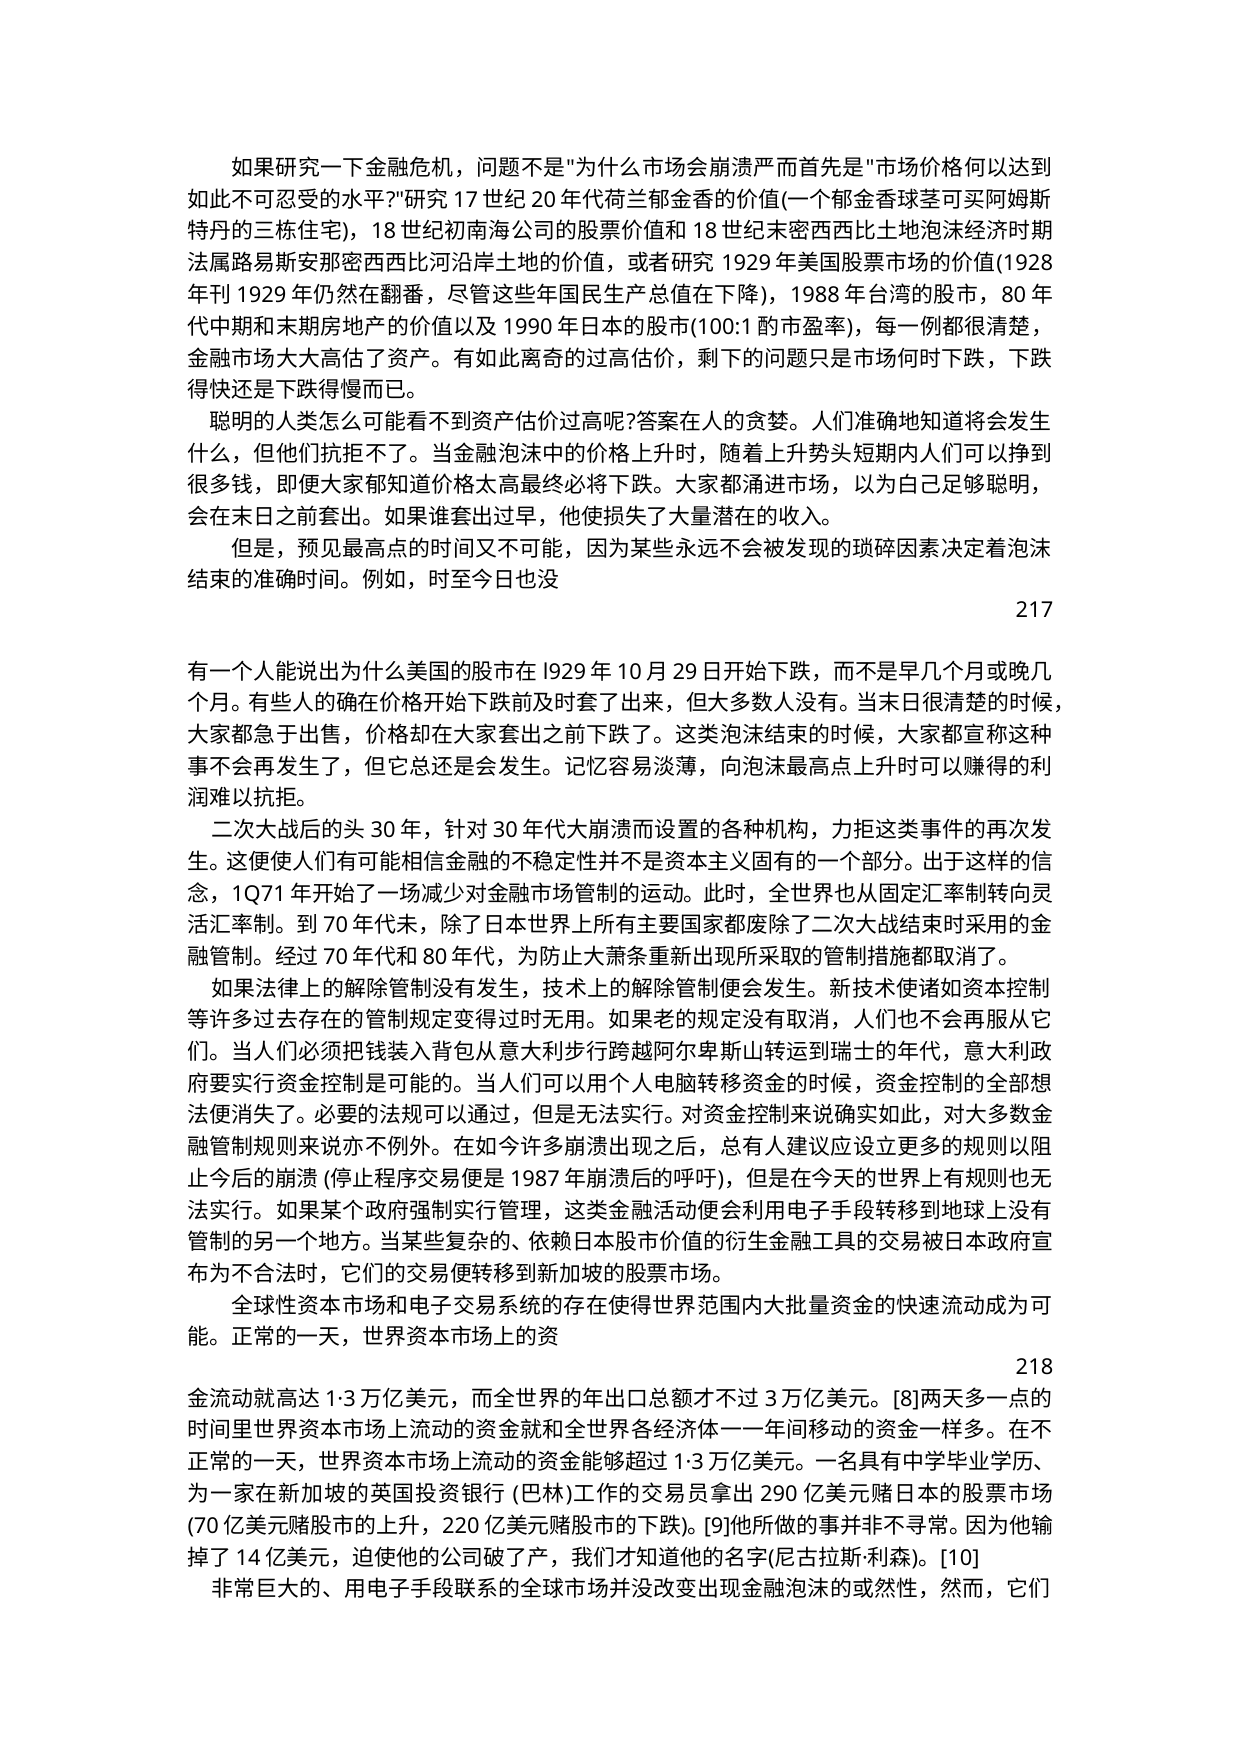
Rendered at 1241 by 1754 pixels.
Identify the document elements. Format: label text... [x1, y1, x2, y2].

text 有一个人能说出为什么美国的股市在l929年10月29日开始下跌，而不是早几个月或晚几个月。有些人的确在价格开始下跌前及时套了出来，但大多数人没有。当末日很清楚的时候，大家都急于出售，价格却在大家套出之前下跌了。这类泡沫结束的时候，大家都宣称这种事不会再发生了，但它总还是会发生。记忆容易淡薄，向泡沫最高点上升时可以赚得的利润难以抗拒。 [187, 654, 1053, 812]
text 如果法律上的解除管制没有发生，技术上的解除管制便会发生。新技术使诸如资本控制等许多过去存在的管制规定变得过时无用。如果老的规定没有取消，人们也不会再服从它们。当人们必须把钱装入背包从意大利步行跨越阿尔卑斯山转运到瑞士的年代，意大利政府要实行资金控制是可能的。当人们可以用个人电脑转移资金的时候，资金控制的全部想法便消失了。必要的法规可以通过，但是无法实行。对资金控制来说确实如此，对大多数金融管制规则来说亦不例外。在如今许多崩溃出现之后，总有人建议应设立更多的规则以阻止今后的崩溃 (停止程序交易便是1987年崩溃后的呼吁)，但是在今天的世界上有规则也无法实行。如果某个政府强制实行管理，这类金融活动便会利用电子手段转移到地球上没有管制的另一个地方。当某些复杂的、依赖日本股市价值的衍生金融工具的交易被日本政府宣布为不合法时，它们的交易便转移到新加坡的股票市场。 [187, 971, 1053, 1288]
text 如果研究一下金融危机，问题不是"为什么市场会崩溃严而首先是"市场价格何以达到如此不可忍受的水平?"研究17世纪20年代荷兰郁金香的价值(一个郁金香球茎可买阿姆斯特丹的三栋住宅)，18世纪初南海公司的股票价值和18世纪末密西西比土地泡沫经济时期法属路易斯安那密西西比河沿岸土地的价值，或者研究1929年美国股票市场的价值(1928年刊1929年仍然在翻番，尽管这些年国民生产总值在下降)，1988年台湾的股市，80年代中期和末期房地产的价值以及1990年日本的股市(100:1酌市盈率)，每一例都很清楚，金融市场大大高估了资产。有如此离奇的过高估价，剩下的问题只是市场何时下跌，下跌得快还是下跌得慢而已。 [187, 150, 1053, 404]
text 金流动就高达1·3万亿美元，而全世界的年出口总额才不过3万亿美元。[8]两天多一点的时间里世界资本市场上流动的资金就和全世界各经济体一一年间移动的资金一样多。在不正常的一天，世界资本市场上流动的资金能够超过1·3万亿美元。一名具有中学毕业学历、为一家在新加坡的英国投资银行 (巴林)工作的交易员拿出290亿美元赌日本的股票市场 (70亿美元赌股市的上升，220亿美元赌股市的下跌)。[9]他所做的事并非不寻常。因为他输掉了14亿美元，迫使他的公司破了产，我们才知道他的名字(尼古拉斯·利森)。[10] [187, 1381, 1053, 1571]
text 聪明的人类怎么可能看不到资产估价过高呢?答案在人的贪婪。人们准确地知道将会发生什么，但他们抗拒不了。当金融泡沫中的价格上升时，随着上升势头短期内人们可以挣到很多钱，即便大家郁知道价格太高最终必将下跌。大家都涌进市场，以为白己足够聪明，会在末日之前套出。如果谁套出过早，他使损失了大量潜在的收入。 [187, 404, 1053, 531]
text 二次大战后的头30年，针对30年代大崩溃而设置的各种机构，力拒这类事件的再次发生。这便使人们有可能相信金融的不稳定性并不是资本主义固有的一个部分。出于这样的信念，1Q71年开始了一场减少对金融市场管制的运动。此时，全世界也从固定汇率制转向灵活汇率制。到70年代未，除了日本世界上所有主要国家都废除了二次大战结束时采用的金融管制。经过70年代和80年代，为防止大萧条重新出现所采取的管制措施都取消了。 [187, 812, 1053, 971]
text 但是，预见最高点的时间又不可能，因为某些永远不会被发现的琐碎因素决定着泡沫结束的准确时间。例如，时至今日也没 [187, 531, 1053, 594]
text 全球性资本市场和电子交易系统的存在使得世界范围内大批量资金的快速流动成为可能。正常的一天，世界资本市场上的资 [187, 1288, 1053, 1351]
text 非常巨大的、用电子手段联系的全球市场并没改变出现金融泡沫的或然性，然而，它们 [187, 1571, 1053, 1603]
text 218 [187, 1351, 1053, 1381]
text 217 [187, 594, 1053, 624]
